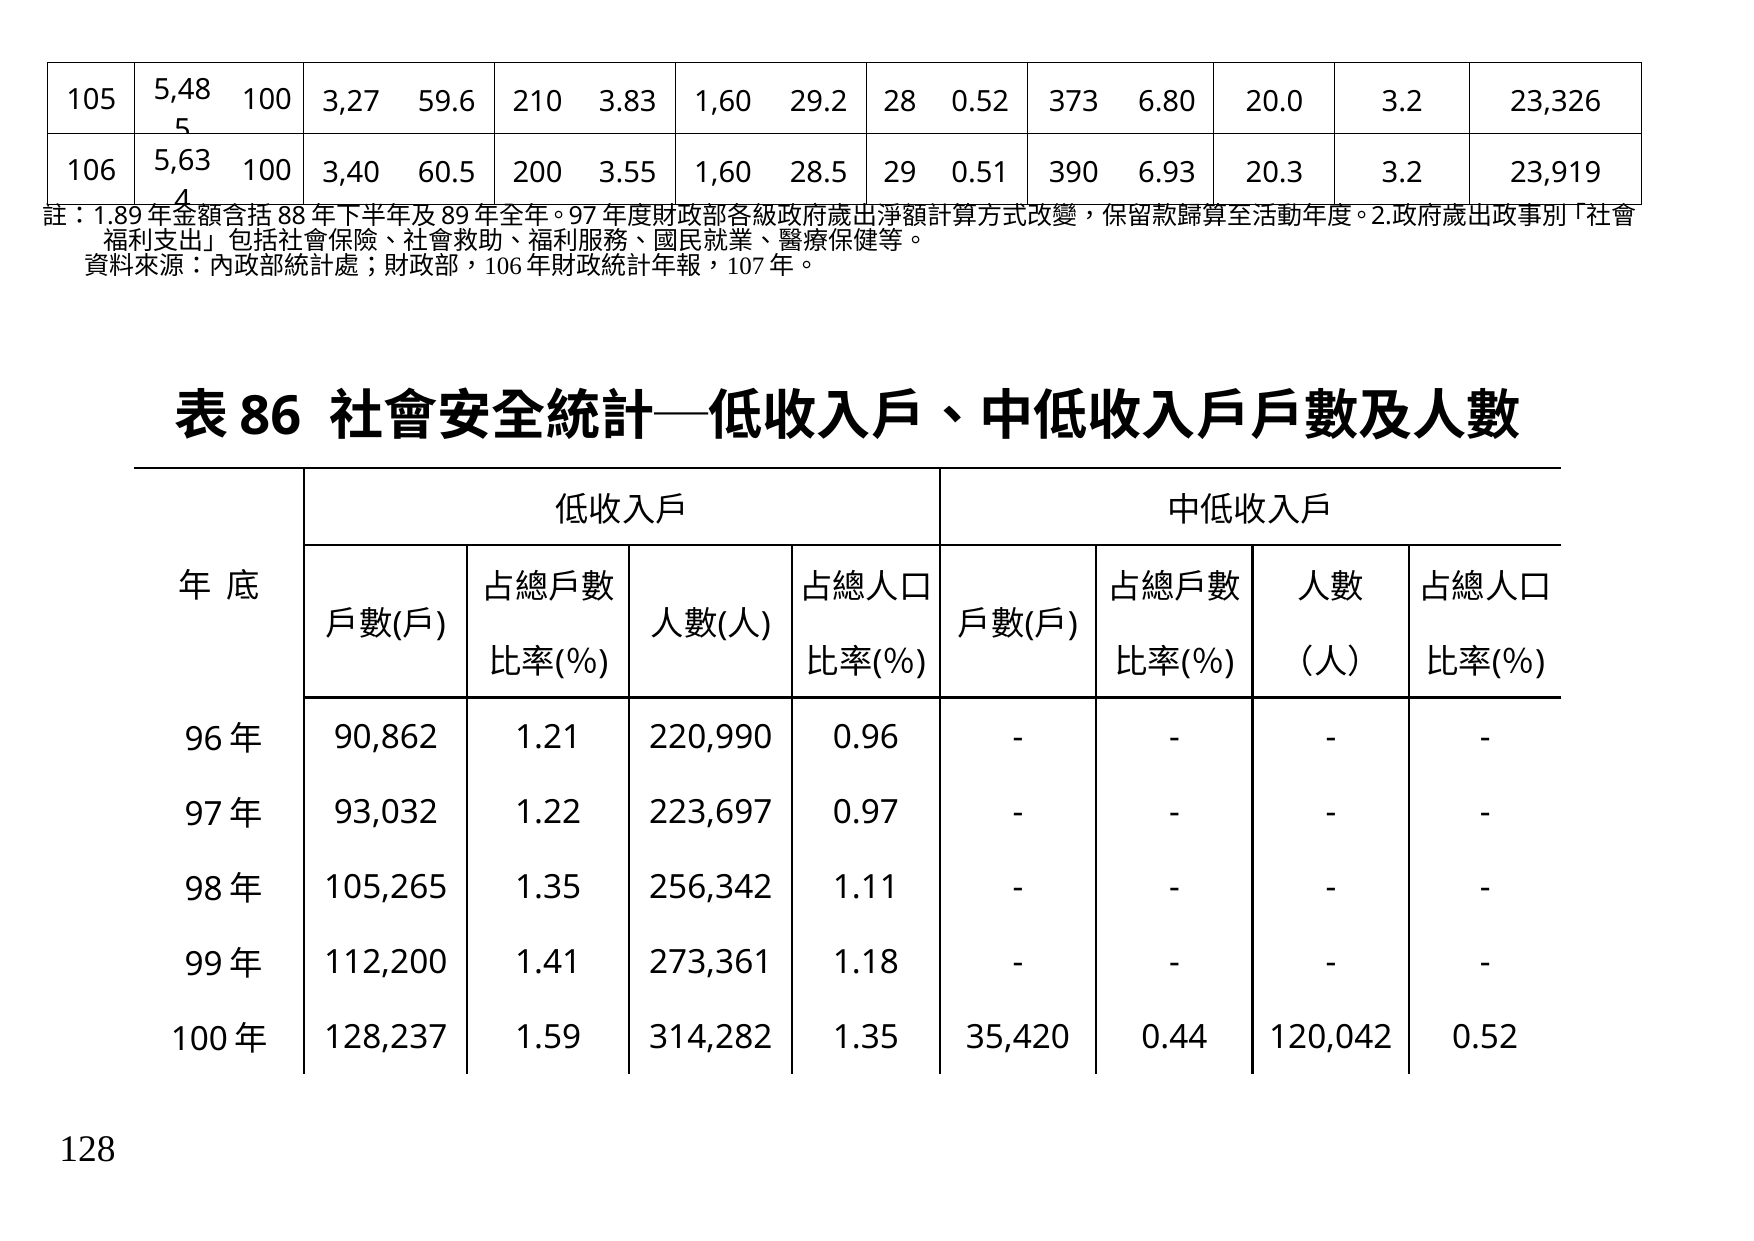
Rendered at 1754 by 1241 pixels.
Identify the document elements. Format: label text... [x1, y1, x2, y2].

table_header 低收入戶 [305, 469, 939, 544]
text 註：1.89年金額含括88年下半年及89年全年。97年度財政部各級政府歲出淨額計算方式改變，保留款歸算至活動年度。2.政府歲出政事別「社會福利支出」包括社會保險、社會救助、福利服務、國民就業、醫療保健等。 [29, 205, 1636, 255]
table_cell 98年 [134, 849, 303, 923]
table_cell 100年 [134, 999, 303, 1073]
table_cell - [1410, 924, 1561, 998]
table_cell - [1410, 774, 1561, 848]
table_cell 97年 [134, 774, 303, 848]
table_cell 273,361 [630, 924, 791, 998]
table_cell 314,282 [630, 999, 791, 1073]
table_cell 28 [867, 63, 933, 133]
table_cell - [1097, 924, 1251, 998]
table_cell 1,602 [676, 63, 771, 133]
table_cell 90,862 [305, 699, 466, 773]
table_cell - [1254, 774, 1408, 848]
table_cell 1.59 [468, 999, 628, 1073]
table_cell 100 [230, 134, 303, 204]
table_cell 6.93 [1120, 134, 1213, 204]
table_cell 29.20 [771, 63, 866, 133]
table_cell 3.55 [580, 134, 675, 204]
table_cell 96年 [134, 696, 303, 773]
table_cell 200 [495, 134, 580, 204]
table_cell - [941, 924, 1095, 998]
table_cell 5,485 [135, 63, 230, 133]
table_cell - [1254, 699, 1408, 773]
table_cell 105 [48, 63, 134, 133]
table_cell 100 [230, 63, 303, 133]
table_cell 99年 [134, 924, 303, 998]
table_cell 112,200 [305, 924, 466, 998]
table_cell 35,420 [941, 999, 1095, 1073]
table_cell - [1097, 699, 1251, 773]
table_cell 220,990 [630, 699, 791, 773]
table_cell 29 [867, 134, 933, 204]
table_cell 390 [1028, 134, 1120, 204]
table_cell 0.52 [933, 63, 1027, 133]
table_cell 人數（人） [1254, 546, 1408, 696]
table_cell 0.44 [1097, 999, 1251, 1073]
table_cell - [941, 699, 1095, 773]
table_cell 59.66 [399, 63, 494, 133]
table_cell 1.35 [793, 999, 939, 1073]
table_cell 占總戶數比率(％) [468, 546, 628, 696]
table_cell - [1254, 924, 1408, 998]
table_cell 占總人口比率(％) [793, 546, 939, 696]
table_cell - [941, 774, 1095, 848]
table_cell 1.22 [468, 774, 628, 848]
table_cell 106 [48, 134, 134, 204]
table_cell 1.41 [468, 924, 628, 998]
table_cell 23,326 [1470, 63, 1641, 133]
table_cell 210 [495, 63, 580, 133]
table_cell 120,042 [1254, 999, 1408, 1073]
table_cell 5,634 [135, 134, 230, 204]
table_cell - [1410, 699, 1561, 773]
table_cell 0.97 [793, 774, 939, 848]
table_cell 256,342 [630, 849, 791, 923]
table_cell 3,273 [304, 63, 399, 133]
table_cell 1.11 [793, 849, 939, 923]
table_cell 3.2 [1335, 134, 1469, 204]
table_cell 0.96 [793, 699, 939, 773]
table_cell - [1097, 774, 1251, 848]
table_cell 20.0 [1214, 63, 1334, 133]
table_header 中低收入戶 [941, 469, 1561, 544]
table_cell 6.80 [1120, 63, 1213, 133]
table_cell 3.83 [580, 63, 675, 133]
table_cell - [941, 849, 1095, 923]
table_cell 20.3 [1214, 134, 1334, 204]
table_cell 1.18 [793, 924, 939, 998]
table_cell 1,606 [676, 134, 771, 204]
table_cell - [1254, 849, 1408, 923]
table_cell 128,237 [305, 999, 466, 1073]
table_cell 373 [1028, 63, 1120, 133]
table_cell 60.51 [399, 134, 494, 204]
table_cell 1.35 [468, 849, 628, 923]
text 資料來源：內政部統計處；財政部，106年財政統計年報，107年。 [59, 255, 1636, 280]
table_cell 戶數(戶) [305, 546, 466, 696]
table_cell 28.51 [771, 134, 866, 204]
table_header 年 底 [134, 469, 303, 696]
table_cell 1.21 [468, 699, 628, 773]
table_cell 23,919 [1470, 134, 1641, 204]
table_cell 占總戶數比率(％) [1097, 546, 1251, 696]
table_cell 人數(人) [630, 546, 791, 696]
table_cell 占總人口比率(％) [1410, 546, 1561, 696]
table_cell 0.51 [933, 134, 1027, 204]
table_cell - [1410, 849, 1561, 923]
table_cell 0.52 [1410, 999, 1561, 1073]
table_cell 93,032 [305, 774, 466, 848]
table_cell 戶數(戶) [941, 546, 1095, 696]
table_cell 3.2 [1335, 63, 1469, 133]
table_cell 105,265 [305, 849, 466, 923]
table_cell - [1097, 849, 1251, 923]
table_cell 3,409 [304, 134, 399, 204]
subtitle 表86 社會安全統計─低收入戶、中低收入戶戶數及人數 [59, 355, 1636, 467]
table_cell 223,697 [630, 774, 791, 848]
